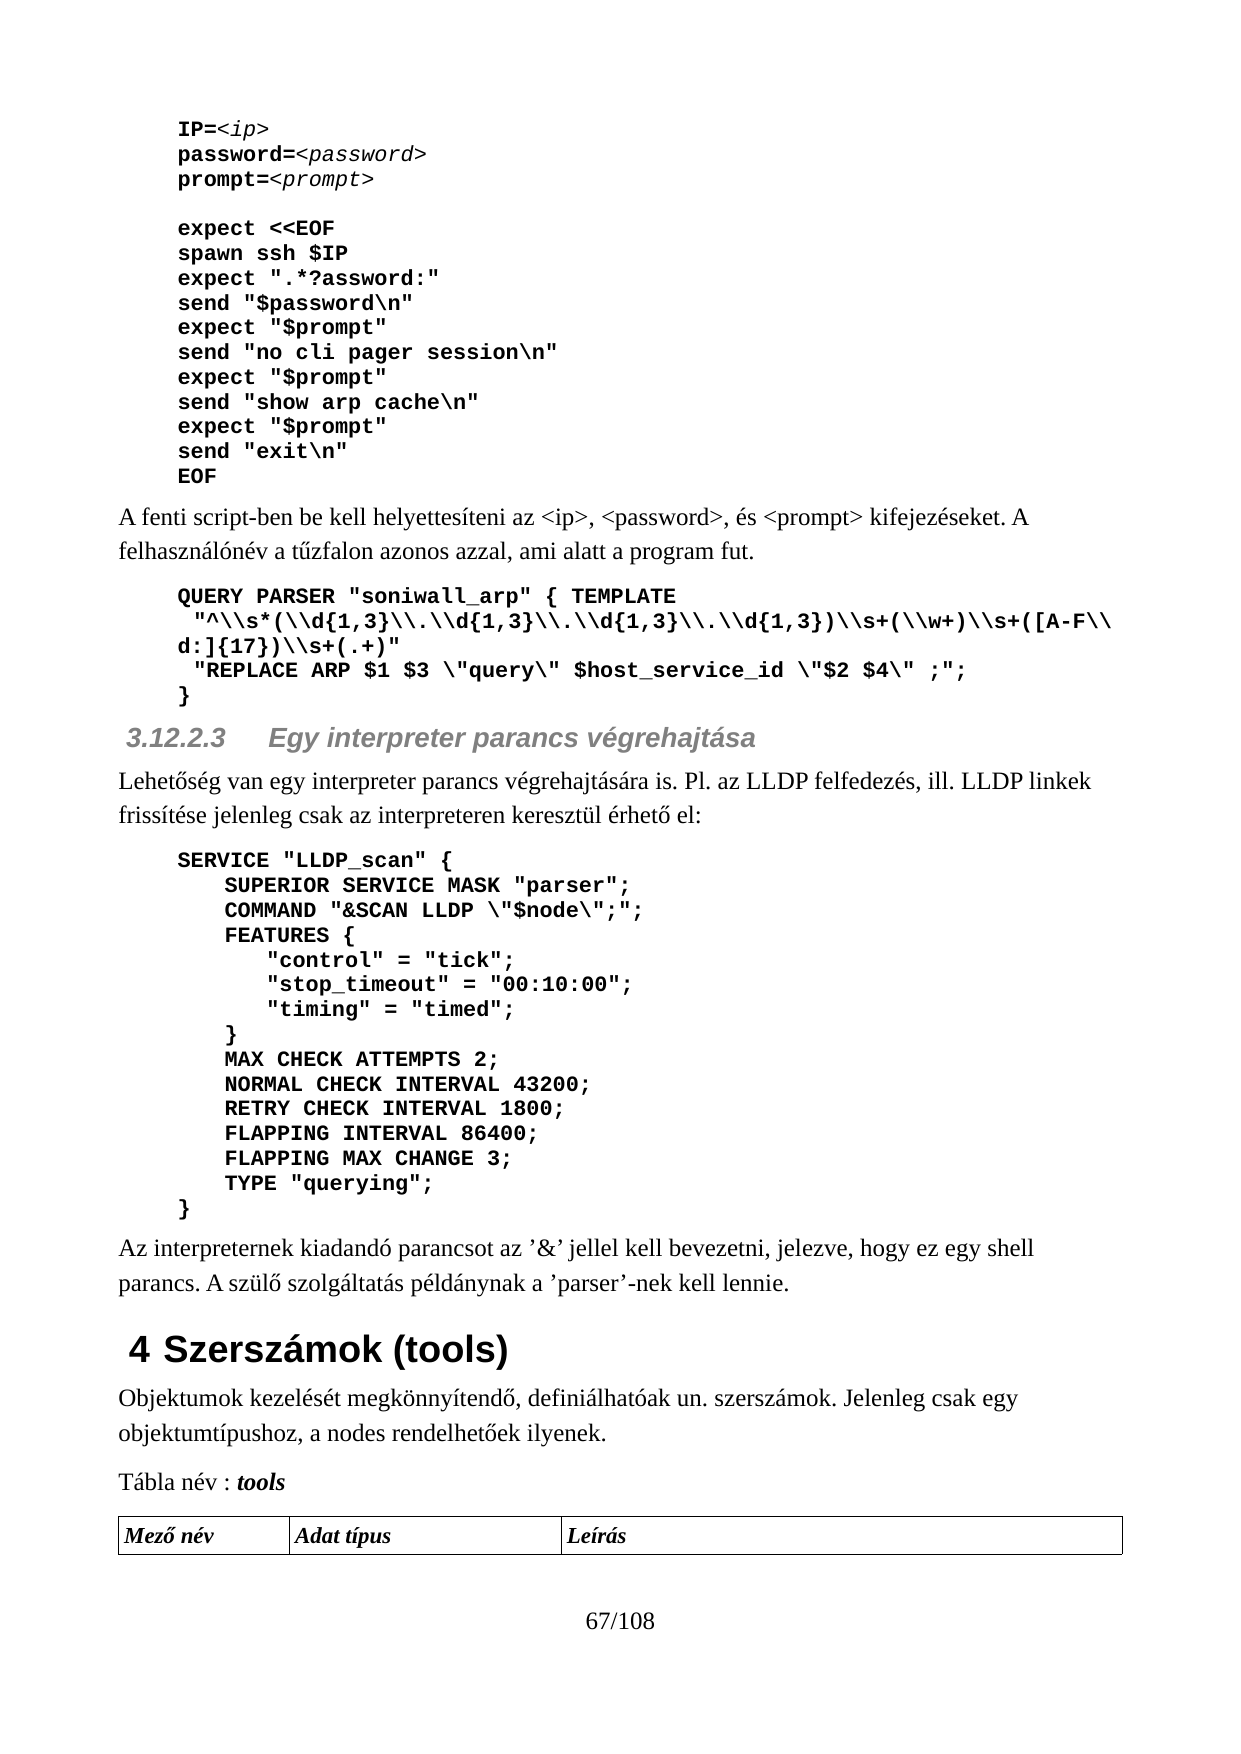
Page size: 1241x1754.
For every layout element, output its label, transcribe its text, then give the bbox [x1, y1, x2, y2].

table_header Adat típus [290, 1517, 561, 1554]
text IP=<ip> password=<password> prompt=<prompt> expect <<EOF spawn ssh $IP expect ".*?assword:" send "$password\n" expect "$prompt" send "no cli pager session\n" expect "$prompt" send "show arp cache\n" expect "$prompt" send "exit\n" EOF [177, 118, 1122, 490]
text Tábla név : tools [118, 1467, 1122, 1496]
text Az interpreternek kiadandó parancsot az ’&’ jellel kell bevezetni, jelezve, hogy ez egy shell parancs. A szülő szolgáltatás példánynak a ’parser’-nek kell lennie. [118, 1233, 1122, 1297]
text A fenti script-ben be kell helyettesíteni az <ip>, <password>, és <prompt> kifejezéseket. A felhasználónév a tűzfalon azonos azzal, ami alatt a program fut. [118, 502, 1122, 565]
text SERVICE "LLDP_scan" { SUPERIOR SERVICE MASK "parser"; COMMAND "&SCAN LLDP \"$node\";"; FEATURES { "control" = "tick"; "stop_timeout" = "00:10:00"; "timing" = "timed"; } MAX CHECK ATTEMPTS 2; NORMAL CHECK INTERVAL 43200; RETRY CHECK INTERVAL 1800; FLAPPING INTERVAL 86400; FLAPPING MAX CHANGE 3; TYPE "querying"; } [177, 850, 1122, 1222]
text Objektumok kezelését megkönnyítendő, definiálhatóak un. szerszámok. Jelenleg csak egy objektumtípushoz, a nodes rendelhetőek ilyenek. [118, 1383, 1122, 1447]
subtitle Egy interpreter parancs végrehajtása [118, 722, 1122, 754]
subtitle Szerszámok (tools) [118, 1327, 1122, 1371]
text QUERY PARSER "soniwall_arp" { TEMPLATE "^\\s*(\\d{1,3}\\.\\d{1,3}\\.\\d{1,3}\\.\\d{1,3})\\s+(\\w+)\\s+([A-F\\d:]{17})\\s+(.+)" "REPLACE ARP $1 $3 \"query\" $host_service_id \"$2 $4\" ;"; } [177, 585, 1122, 709]
text Lehetőség van egy interpreter parancs végrehajtására is. Pl. az LLDP felfedezés, ill. LLDP linkek frissítése jelenleg csak az interpreteren keresztül érhető el: [118, 766, 1122, 829]
table_header Mező név [119, 1517, 289, 1554]
table_header Leírás [562, 1517, 1122, 1554]
